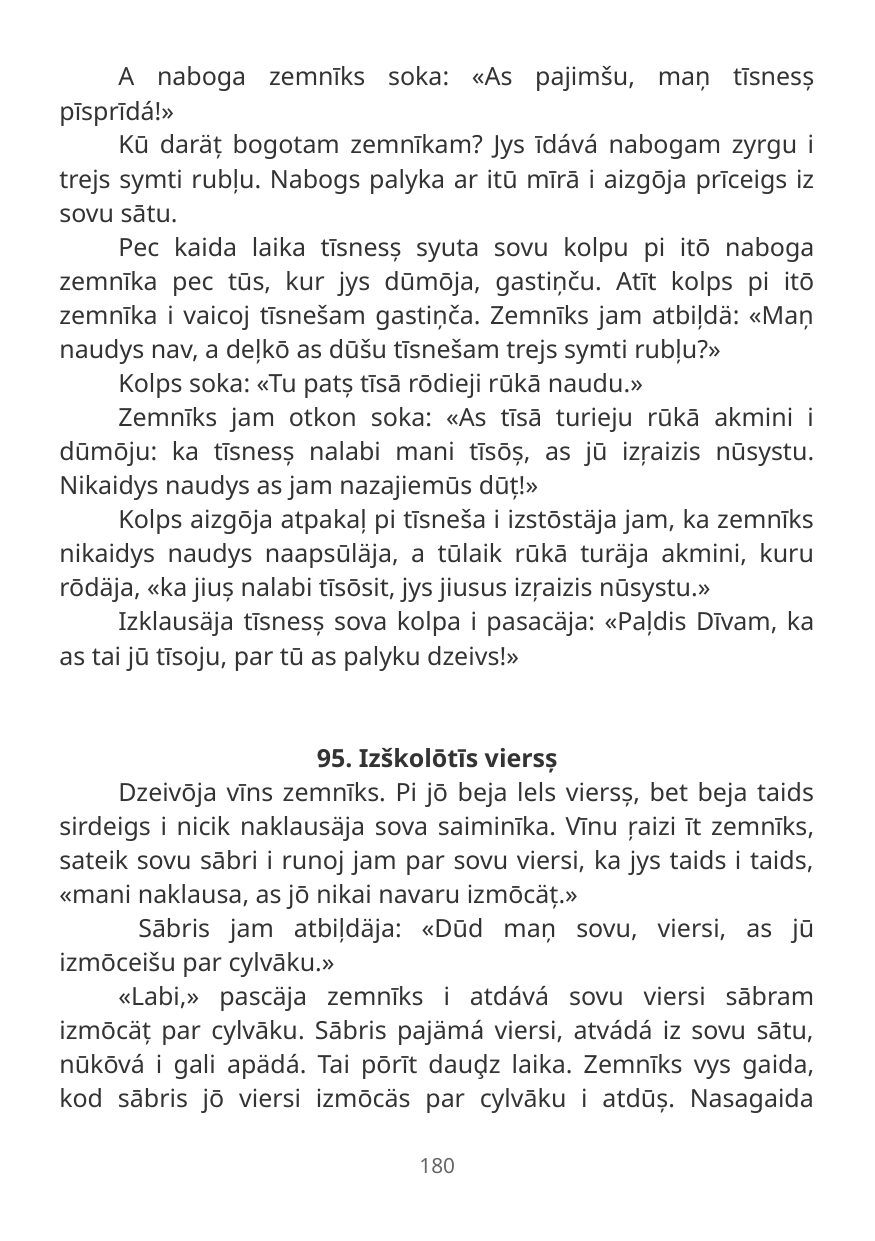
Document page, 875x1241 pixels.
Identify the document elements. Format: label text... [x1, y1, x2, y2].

text Izklausäja tīsnesș sova kolpa i pasacäja: «Paļdis Dīvam, ka as tai jū tīsoju, par tū as palyku dzeivs!» [59, 604, 815, 672]
text Kolps aizgōja atpakaļ pi tīsneša i izstōstäja jam, ka zemnīks nikaidys naudys naapsūläja, a tūlaik rūkā turäja akmini, kuru rōdäja, «ka jiuș nalabi tīsōsit, jys jiusus izŗaizis nūsystu.» [59, 502, 815, 604]
text Dzeivōja vīns zemnīks. Pi jō beja lels viersș, bet beja taids sirdeigs i nicik naklausäja sova saiminīka. Vīnu ŗaizi īt zemnīks, sateik sovu sābri i runoj jam par sovu viersi, ka jys taids i taids, «mani naklausa, as jō nikai navaru izmōcäț.» [59, 774, 815, 911]
text Kū daräț bogotam zemnīkam? Jys īdává nabogam zyrgu i trejs symti rubļu. Nabogs palyka ar itū mīrā i aizgōja prīceigs iz sovu sātu. [59, 127, 815, 229]
text Sābris jam atbiļdäja: «Dūd maņ sovu, viersi, as jū izmōceišu par cylvāku.» [59, 911, 815, 979]
text A naboga zemnīks soka: «As pajimšu, maņ tīsnesș pīsprīdá!» [59, 59, 815, 127]
text Zemnīks jam otkon soka: «As tīsā turieju rūkā akmini i dūmōju: ka tīsnesș nalabi mani tīsōș, as jū izŗaizis nūsystu. Nikaidys naudys as jam nazajiemūs dūț!» [59, 400, 815, 502]
text 95. Izškolōtīs viersș [59, 740, 815, 774]
text «Labi,» pascäja zemnīks i atdává sovu viersi sābram izmōcäț par cylvāku. Sābris pajämá viersi, atvádá iz sovu sātu, nūkōvá i gali apädá. Tai pōrīt dauḑz laika. Zemnīks vys gaida, kod sābris jō viersi izmōcäs par cylvāku i atdūș. Nasagaida [59, 979, 815, 1115]
text Pec kaida laika tīsnesș syuta sovu kolpu pi itō naboga zemnīka pec tūs, kur jys dūmōja, gastiņču. Atīt kolps pi itō zemnīka i vaicoj tīsnešam gastiņča. Zemnīks jam atbiļdä: «Maņ naudys nav, a deļkō as dūšu tīsnešam trejs symti rubļu?» [59, 229, 815, 366]
text Kolps soka: «Tu patș tīsā rōdieji rūkā naudu.» [59, 366, 815, 400]
